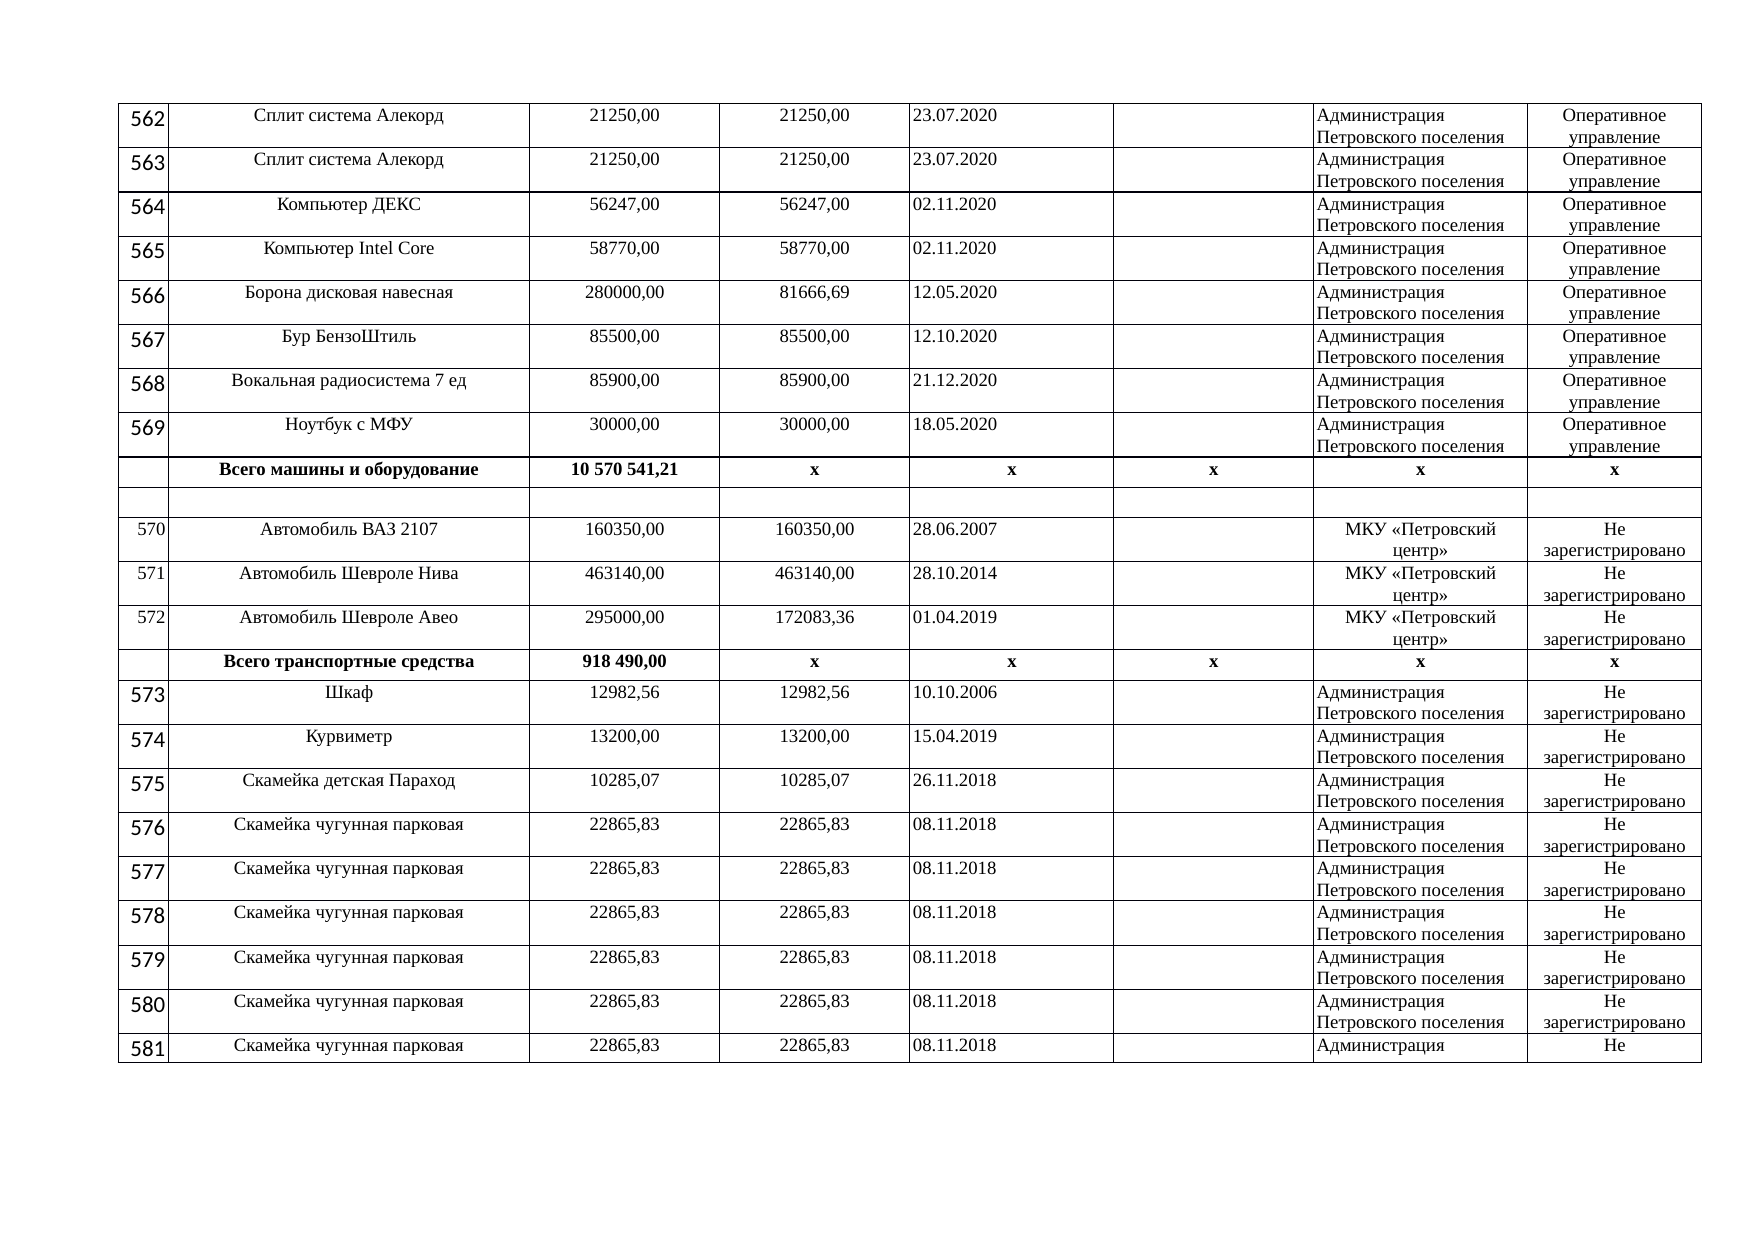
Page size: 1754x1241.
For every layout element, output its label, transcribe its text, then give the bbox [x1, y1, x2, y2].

table_cell 576 [119, 813, 168, 856]
table_cell х [1528, 650, 1701, 679]
table_cell 22865,83 [530, 990, 719, 1033]
table_cell Не зарегистрировано [1528, 562, 1701, 605]
table_cell [119, 488, 168, 517]
table_cell 10285,07 [720, 769, 909, 812]
table_cell 12982,56 [720, 681, 909, 724]
table_cell 581 [119, 1034, 168, 1062]
table_cell Не зарегистрировано [1528, 606, 1701, 649]
table_cell Автомобиль Шевроле Нива [169, 562, 529, 605]
table_cell Не зарегистрировано [1528, 857, 1701, 900]
table_cell 15.04.2019 [910, 725, 1113, 768]
table_cell Администрация Петровского поселения [1314, 769, 1527, 812]
table_cell [1114, 413, 1313, 456]
table_cell 13200,00 [720, 725, 909, 768]
table_cell 22865,83 [720, 901, 909, 944]
table_cell Администрация Петровского поселения [1314, 325, 1527, 368]
table_cell Оперативное управление [1528, 237, 1701, 280]
table_cell [1114, 488, 1313, 517]
table_cell 580 [119, 990, 168, 1033]
table_cell Оперативное управление [1528, 281, 1701, 324]
table_cell Автомобиль ВАЗ 2107 [169, 518, 529, 561]
table_cell 08.11.2018 [910, 901, 1113, 944]
table_cell [1114, 369, 1313, 412]
table_cell 08.11.2018 [910, 813, 1113, 856]
table_cell 575 [119, 769, 168, 812]
table_cell 22865,83 [530, 857, 719, 900]
table_cell 565 [119, 237, 168, 280]
table_cell Администрация Петровского поселения [1314, 148, 1527, 191]
table_cell [1114, 901, 1313, 944]
table_cell 10285,07 [530, 769, 719, 812]
table_cell 81666,69 [720, 281, 909, 324]
table_cell х [720, 650, 909, 679]
table_cell х [1314, 650, 1527, 679]
table_cell Администрация Петровского поселения [1314, 237, 1527, 280]
table_cell Борона дисковая навесная [169, 281, 529, 324]
table_cell Администрация Петровского поселения [1314, 813, 1527, 856]
table_cell 21250,00 [720, 148, 909, 191]
table_cell 12982,56 [530, 681, 719, 724]
table_cell [1114, 281, 1313, 324]
table_cell [1314, 488, 1527, 517]
table_cell МКУ «Петровский центр» [1314, 562, 1527, 605]
table_cell х [910, 458, 1113, 487]
table_cell Администрация Петровского поселения [1314, 901, 1527, 944]
table_cell Вокальная радиосистема 7 ед [169, 369, 529, 412]
table_cell х [720, 458, 909, 487]
table_cell 577 [119, 857, 168, 900]
table_cell 22865,83 [530, 813, 719, 856]
table_cell 85500,00 [720, 325, 909, 368]
table_cell МКУ «Петровский центр» [1314, 606, 1527, 649]
table_cell [1114, 148, 1313, 191]
table_cell Скамейка чугунная парковая [169, 1034, 529, 1062]
table_cell 08.11.2018 [910, 946, 1113, 989]
table_cell 295000,00 [530, 606, 719, 649]
table_cell 571 [119, 562, 168, 605]
table_cell Не зарегистрировано [1528, 518, 1701, 561]
table_cell [1114, 813, 1313, 856]
table_cell 30000,00 [530, 413, 719, 456]
table_cell Администрация Петровского поселения [1314, 104, 1527, 147]
table_cell 566 [119, 281, 168, 324]
table_cell 463140,00 [720, 562, 909, 605]
table_cell [1114, 725, 1313, 768]
table_cell 918 490,00 [530, 650, 719, 679]
table_cell 58770,00 [530, 237, 719, 280]
table_cell Ноутбук с МФУ [169, 413, 529, 456]
table_cell 01.04.2019 [910, 606, 1113, 649]
table_cell [1114, 606, 1313, 649]
table_cell Не зарегистрировано [1528, 901, 1701, 944]
table_cell 280000,00 [530, 281, 719, 324]
table_cell Всего транспортные средства [169, 650, 529, 679]
table_cell 30000,00 [720, 413, 909, 456]
table_cell Оперативное управление [1528, 148, 1701, 191]
table_cell 56247,00 [530, 193, 719, 236]
table_cell 02.11.2020 [910, 193, 1113, 236]
table_cell 12.10.2020 [910, 325, 1113, 368]
table_cell 21250,00 [530, 104, 719, 147]
table_cell Шкаф [169, 681, 529, 724]
table_cell Администрация Петровского поселения [1314, 681, 1527, 724]
table_cell Администрация Петровского поселения [1314, 281, 1527, 324]
table_cell Курвиметр [169, 725, 529, 768]
table_cell 18.05.2020 [910, 413, 1113, 456]
table_cell 85900,00 [530, 369, 719, 412]
table_cell Всего машины и оборудование [169, 458, 529, 487]
table_cell [1114, 769, 1313, 812]
table_cell Не зарегистрировано [1528, 946, 1701, 989]
table_cell х [1114, 458, 1313, 487]
table_cell х [1528, 458, 1701, 487]
table_cell 569 [119, 413, 168, 456]
table_cell 160350,00 [530, 518, 719, 561]
table_cell Скамейка чугунная парковая [169, 857, 529, 900]
table_cell 85900,00 [720, 369, 909, 412]
table_cell Компьютер Intel Core [169, 237, 529, 280]
table_cell 26.11.2018 [910, 769, 1113, 812]
table_cell [1114, 104, 1313, 147]
table_cell 562 [119, 104, 168, 147]
table_cell 10 570 541,21 [530, 458, 719, 487]
table_cell [1114, 1034, 1313, 1062]
table_cell 28.10.2014 [910, 562, 1113, 605]
table_cell [1114, 518, 1313, 561]
table_cell 10.10.2006 [910, 681, 1113, 724]
table_cell Скамейка чугунная парковая [169, 946, 529, 989]
table_cell [1114, 325, 1313, 368]
table_cell Не зарегистрировано [1528, 990, 1701, 1033]
table_cell [530, 488, 719, 517]
table_cell Скамейка чугунная парковая [169, 990, 529, 1033]
table_cell 08.11.2018 [910, 1034, 1113, 1062]
table_cell Автомобиль Шевроле Авео [169, 606, 529, 649]
table_cell 579 [119, 946, 168, 989]
table_cell [1114, 857, 1313, 900]
table_cell 573 [119, 681, 168, 724]
table_cell Скамейка чугунная парковая [169, 901, 529, 944]
table_cell Администрация Петровского поселения [1314, 413, 1527, 456]
table_cell 12.05.2020 [910, 281, 1113, 324]
table_cell Оперативное управление [1528, 193, 1701, 236]
table_cell Администрация Петровского поселения [1314, 725, 1527, 768]
table_cell х [1114, 650, 1313, 679]
table_cell Скамейка чугунная парковая [169, 813, 529, 856]
table_cell 56247,00 [720, 193, 909, 236]
table_cell Не зарегистрировано [1528, 813, 1701, 856]
table_cell Оперативное управление [1528, 325, 1701, 368]
table_cell Не зарегистрировано [1528, 769, 1701, 812]
table_cell [1114, 681, 1313, 724]
table_cell Не [1528, 1034, 1701, 1062]
table_cell [1528, 488, 1701, 517]
table_cell х [910, 650, 1113, 679]
table_cell 568 [119, 369, 168, 412]
table_cell Компьютер ДЕКС [169, 193, 529, 236]
table_cell 13200,00 [530, 725, 719, 768]
table_cell Администрация Петровского поселения [1314, 946, 1527, 989]
table_cell 08.11.2018 [910, 990, 1113, 1033]
table_cell Администрация Петровского поселения [1314, 193, 1527, 236]
table_cell [910, 488, 1113, 517]
table_cell [169, 488, 529, 517]
table_cell [1114, 562, 1313, 605]
table_cell 564 [119, 193, 168, 236]
table_cell 08.11.2018 [910, 857, 1113, 900]
table_cell Оперативное управление [1528, 104, 1701, 147]
table_cell 574 [119, 725, 168, 768]
table_cell [1114, 193, 1313, 236]
table_cell 22865,83 [720, 1034, 909, 1062]
table_cell Администрация Петровского поселения [1314, 990, 1527, 1033]
table_cell 21250,00 [720, 104, 909, 147]
table_cell 23.07.2020 [910, 104, 1113, 147]
table_cell 28.06.2007 [910, 518, 1113, 561]
table_cell 23.07.2020 [910, 148, 1113, 191]
table_cell Скамейка детская Параход [169, 769, 529, 812]
table_cell 563 [119, 148, 168, 191]
table_cell 21.12.2020 [910, 369, 1113, 412]
table_cell 22865,83 [720, 946, 909, 989]
table_cell [1114, 990, 1313, 1033]
table_cell Администрация [1314, 1034, 1527, 1062]
table_cell МКУ «Петровский центр» [1314, 518, 1527, 561]
table_cell 22865,83 [530, 946, 719, 989]
table_cell 22865,83 [530, 1034, 719, 1062]
table_cell Не зарегистрировано [1528, 681, 1701, 724]
table_cell Оперативное управление [1528, 369, 1701, 412]
table_cell 22865,83 [720, 857, 909, 900]
table_cell [119, 650, 168, 679]
table_cell 22865,83 [720, 990, 909, 1033]
table_cell Бур БензоШтиль [169, 325, 529, 368]
table_cell 22865,83 [530, 901, 719, 944]
table_cell 58770,00 [720, 237, 909, 280]
table_cell Сплит система Алекорд [169, 148, 529, 191]
table_cell х [1314, 458, 1527, 487]
table_cell Администрация Петровского поселения [1314, 369, 1527, 412]
table_cell 160350,00 [720, 518, 909, 561]
table_cell 22865,83 [720, 813, 909, 856]
table_cell Не зарегистрировано [1528, 725, 1701, 768]
table_cell [720, 488, 909, 517]
table_cell [1114, 946, 1313, 989]
table_cell 85500,00 [530, 325, 719, 368]
table_cell Администрация Петровского поселения [1314, 857, 1527, 900]
table_cell 21250,00 [530, 148, 719, 191]
table_cell [1114, 237, 1313, 280]
table_cell 02.11.2020 [910, 237, 1113, 280]
table_cell [119, 458, 168, 487]
table_cell Сплит система Алекорд [169, 104, 529, 147]
table_cell 463140,00 [530, 562, 719, 605]
table_cell 570 [119, 518, 168, 561]
table_cell 578 [119, 901, 168, 944]
table_cell 172083,36 [720, 606, 909, 649]
table_cell 567 [119, 325, 168, 368]
table_cell Оперативное управление [1528, 413, 1701, 456]
table_cell 572 [119, 606, 168, 649]
